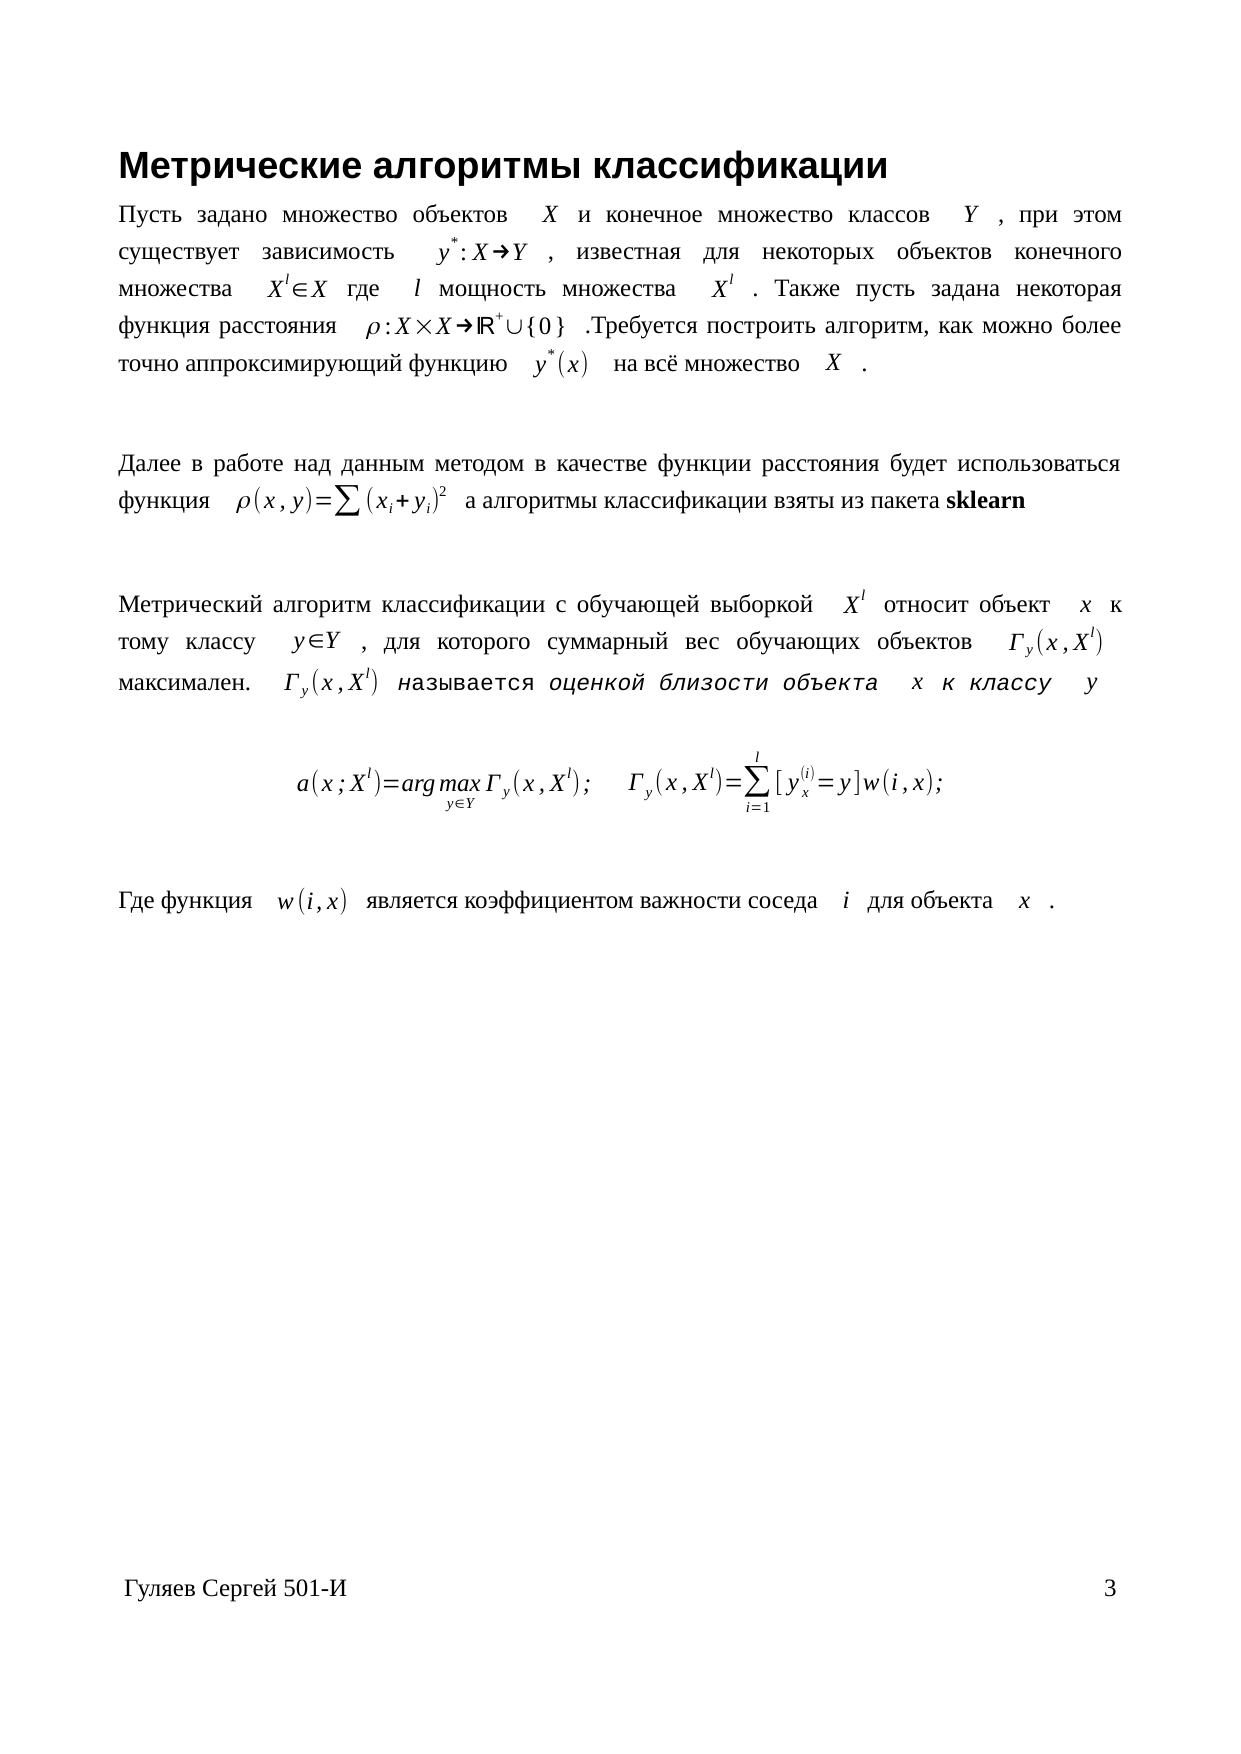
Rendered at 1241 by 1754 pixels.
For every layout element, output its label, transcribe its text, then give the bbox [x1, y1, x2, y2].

text Пусть задано множество объектов и конечное множество классов , при этом существует зависимость , известная для некоторых объектов конечного множества где мощность множества . Также пусть задана некоторая функция расстояния .Требуется построить алгоритм, как можно более точно аппроксимирующий функцию на всё множество . [118, 199, 1122, 378]
text Метрический алгоритм классификации с обучающей выборкой относит объект к тому классу , для которого суммарный вес обучающих объектов максимален. называется оценкой близости объекта к классу [118, 587, 1122, 699]
text Где функция является коэффициентом важности соседа для объекта . [118, 885, 1122, 916]
text Далее в работе над данным методом в качестве функции расстояния будет использоваться функция а алгоритмы классификации взяты из пакета sklearn [118, 448, 1122, 517]
subtitle Метрические алгоритмы классификации [118, 143, 1122, 187]
